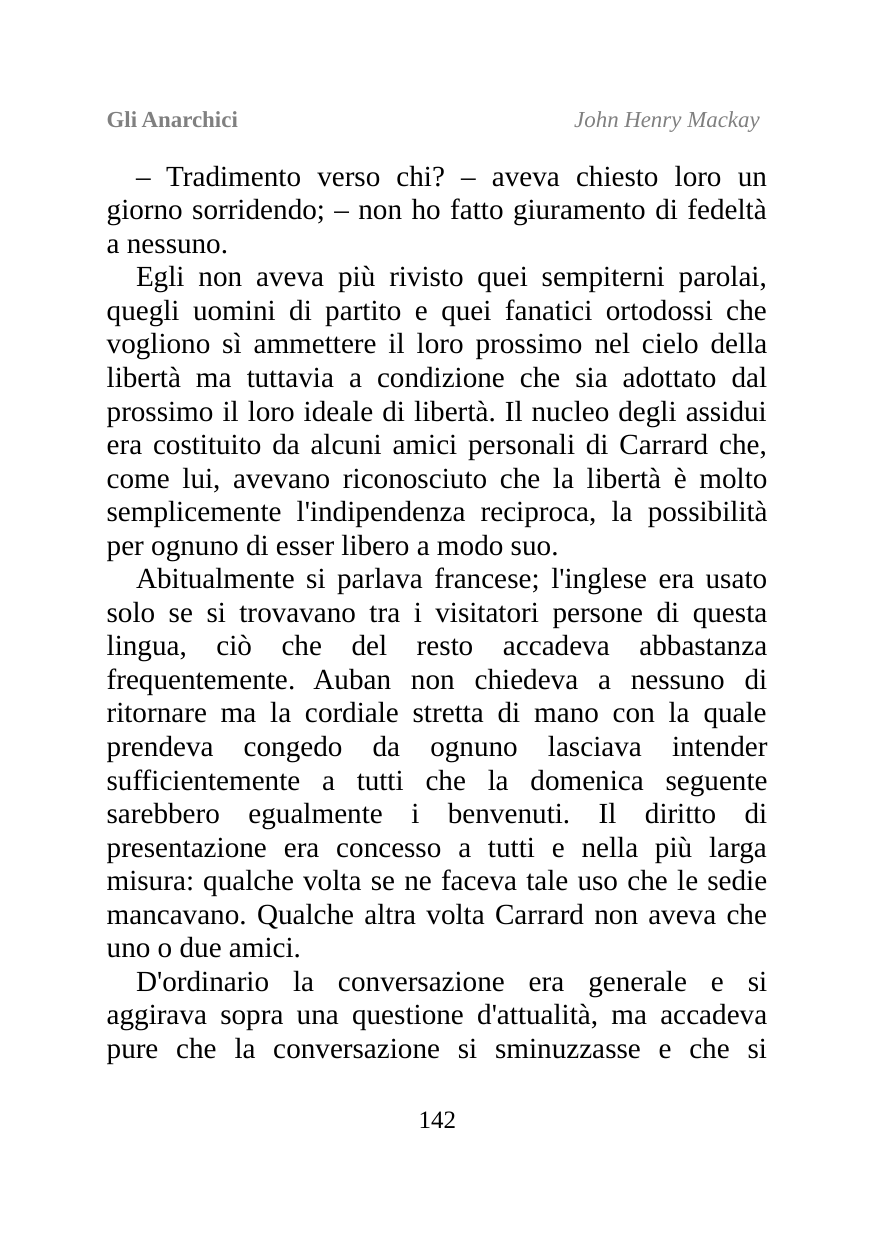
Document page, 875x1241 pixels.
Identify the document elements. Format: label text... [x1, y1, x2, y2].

text – Tradimento verso chi? – aveva chiesto loro un giorno sorridendo; – non ho fatto giuramento di fedeltà a nessuno. [106, 159, 768, 259]
text Egli non aveva più rivisto quei sempiterni parolai, quegli uomini di partito e quei fanatici ortodossi che vogliono sì ammettere il loro prossimo nel cielo della libertà ma tuttavia a condizione che sia adottato dal prossimo il loro ideale di libertà. Il nucleo degli assidui era costituito da alcuni amici personali di Carrard che, come lui, avevano riconosciuto che la libertà è molto semplicemente l'indipendenza reciproca, la possibilità per ognuno di esser libero a modo suo. [106, 259, 768, 561]
text Abitualmente si parlava francese; l'inglese era usato solo se si trovavano tra i visitatori persone di questa lingua, ciò che del resto accadeva abbastanza frequentemente. Auban non chiedeva a nessuno di ritornare ma la cordiale stretta di mano con la quale prendeva congedo da ognuno lasciava intender sufficientemente a tutti che la domenica seguente sarebbero egualmente i benvenuti. Il diritto di presentazione era concesso a tutti e nella più larga misura: qualche volta se ne faceva tale uso che le sedie mancavano. Qualche altra volta Carrard non aveva che uno o due amici. [106, 561, 768, 964]
text D'ordinario la conversazione era generale e si aggirava sopra una questione d'attualità, ma accadeva pure che la conversazione si sminuzzasse e che si [106, 964, 768, 1064]
